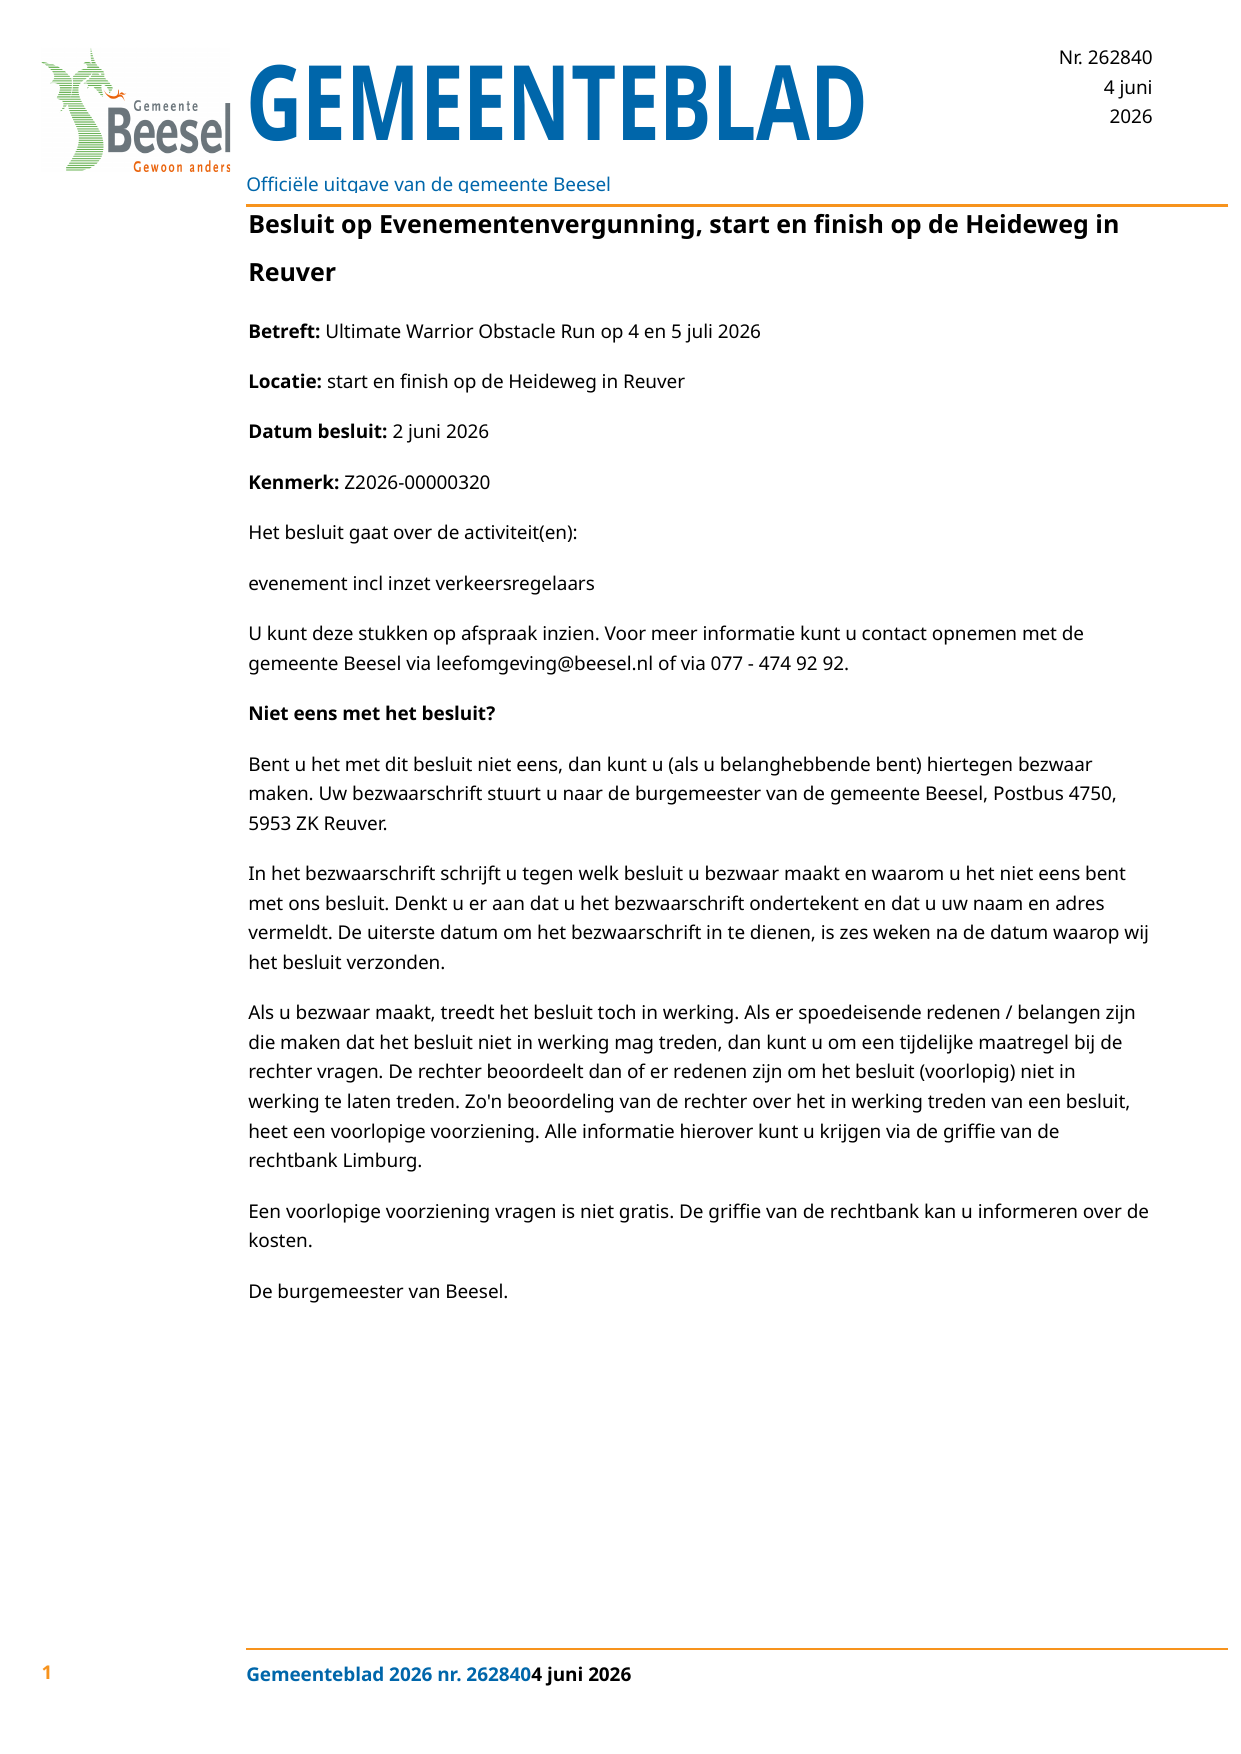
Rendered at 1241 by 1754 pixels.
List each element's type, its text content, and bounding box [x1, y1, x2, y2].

picture [41, 47, 231, 172]
text Locatie: start en finish op de Heideweg in Reuver [248, 368, 1152, 394]
text U kunt deze stukken op afspraak inzien. Voor meer informatie kunt u contact opnemen met de gemeente Beesel via leefomgeving@beesel.nl of via 077 - 474 92 92. [248, 620, 1152, 676]
text Betreft: Ultimate Warrior Obstacle Run op 4 en 5 juli 2026 [248, 318, 1152, 344]
text evenement incl inzet verkeersregelaars [248, 570, 1152, 596]
text Het besluit gaat over de activiteit(en): [248, 519, 1152, 545]
text Bent u het met dit besluit niet eens, dan kunt u (als u belanghebbende bent) hiertegen bezwaar maken. Uw bezwaarschrift stuurt u naar de burgemeester van de gemeente Beesel, Postbus 4750, 5953 ZK Reuver. [248, 751, 1152, 836]
text Kenmerk: Z2026-00000320 [248, 469, 1152, 495]
text Als u bezwaar maakt, treedt het besluit toch in werking. Als er spoedeisende redenen / belangen zijn die maken dat het besluit niet in werking mag treden, dan kunt u om een tijdelijke maatregel bij de rechter vragen. De rechter beoordeelt dan of er redenen zijn om het besluit (voorlopig) niet in werking te laten treden. Zo'n beoordeling van de rechter over het in werking treden van een besluit, heet een voorlopige voorziening. Alle informatie hierover kunt u krijgen via de griffie van de rechtbank Limburg. [248, 999, 1152, 1173]
text Een voorlopige voorziening vragen is niet gratis. De griffie van de rechtbank kan u informeren over de kosten. [248, 1198, 1152, 1253]
text Niet eens met het besluit? [248, 700, 1152, 726]
text In het bezwaarschrift schrijft u tegen welk besluit u bezwaar maakt en waarom u het niet eens bent met ons besluit. Denkt u er aan dat u het bezwaarschrift ondertekent en dat u uw naam en adres vermeldt. De uiterste datum om het bezwaarschrift in te dienen, is zes weken na de datum waarop wij het besluit verzonden. [248, 860, 1152, 975]
text De burgemeester van Beesel. [248, 1278, 1152, 1304]
text Datum besluit: 2 juni 2026 [248, 419, 1152, 444]
text Besluit op Evenementenvergunning, start en finish op de Heideweg in Reuver [248, 207, 1152, 288]
